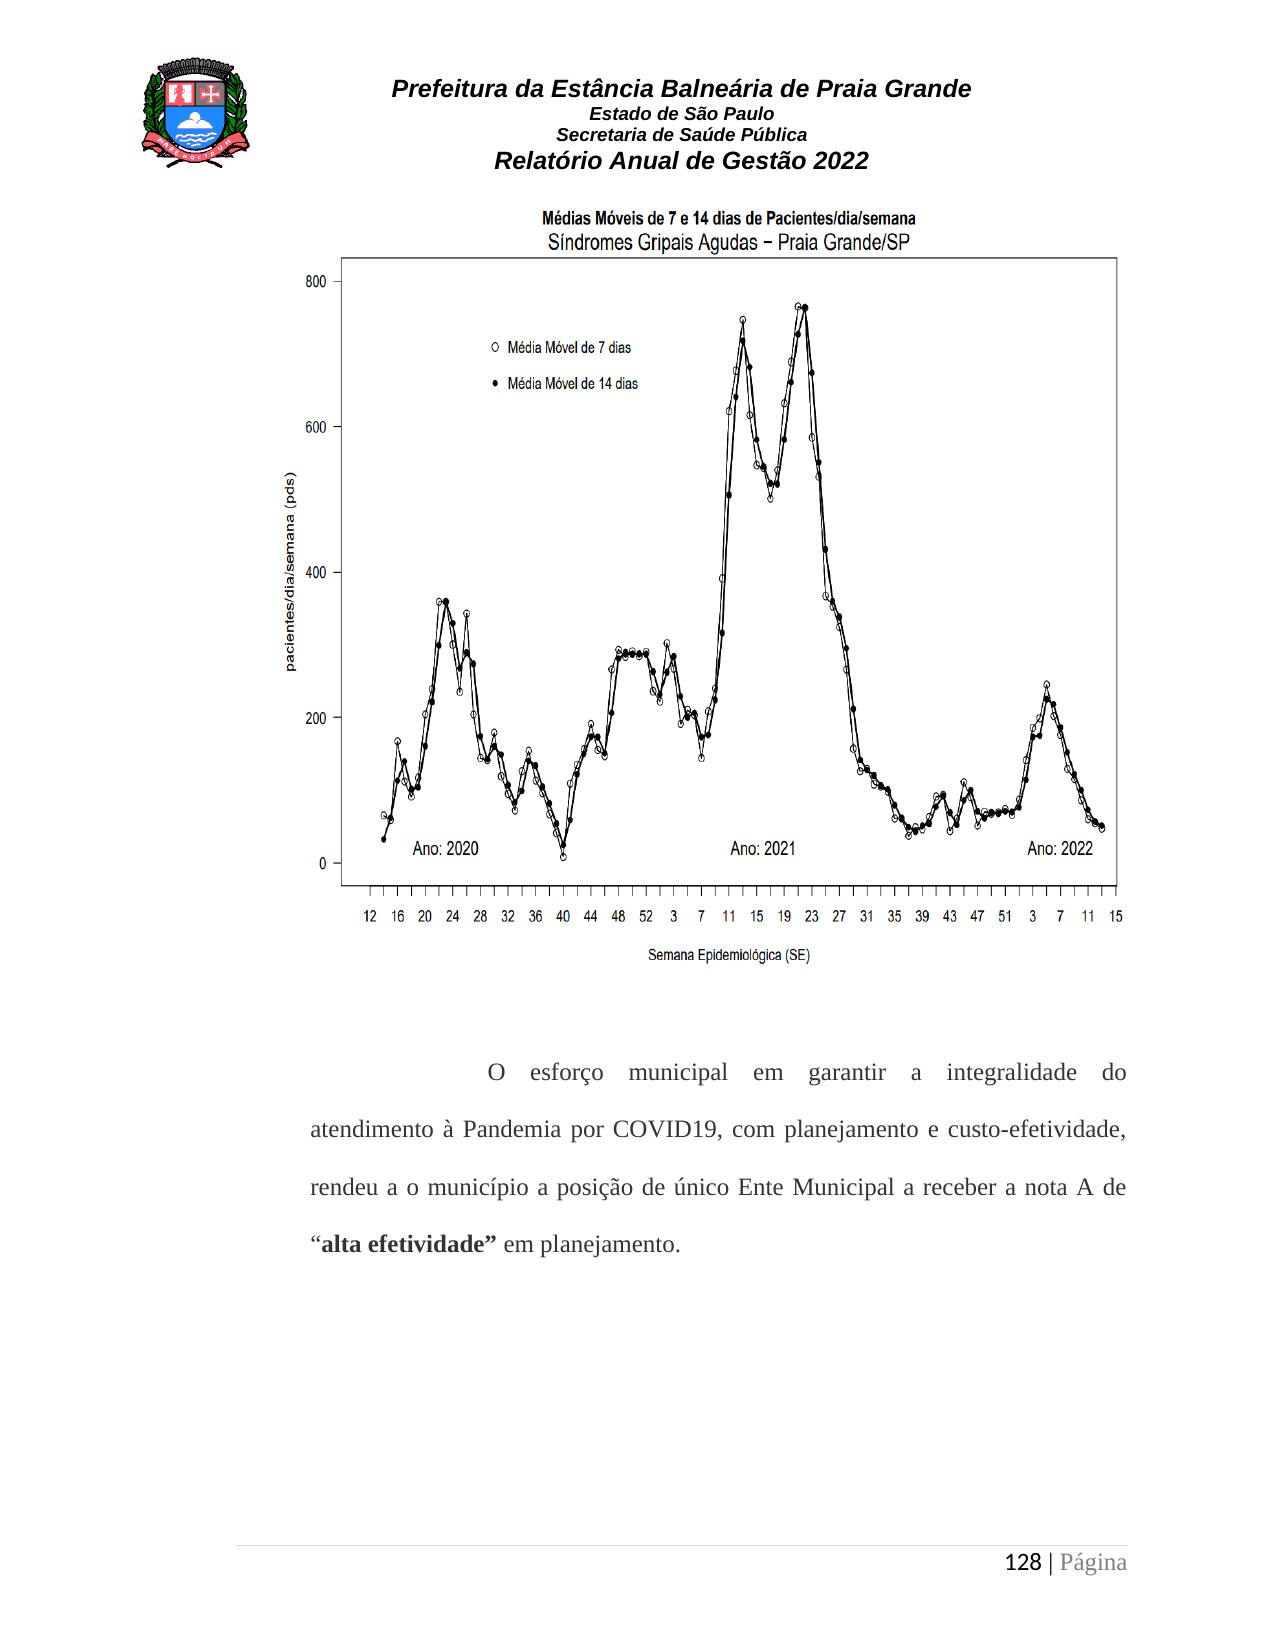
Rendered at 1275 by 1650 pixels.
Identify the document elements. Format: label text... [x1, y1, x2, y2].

picture [280, 206, 1125, 969]
text O esforço municipal em garantir a integralidade do atendimento à Pandemia por COVID19, com planejamento e custo-efetividade, rendeu a o município a posição de único Ente Municipal a receber a nota A de “alta efetividade” em planejamento. [310, 1057, 1127, 1258]
picture [132, 55, 259, 172]
